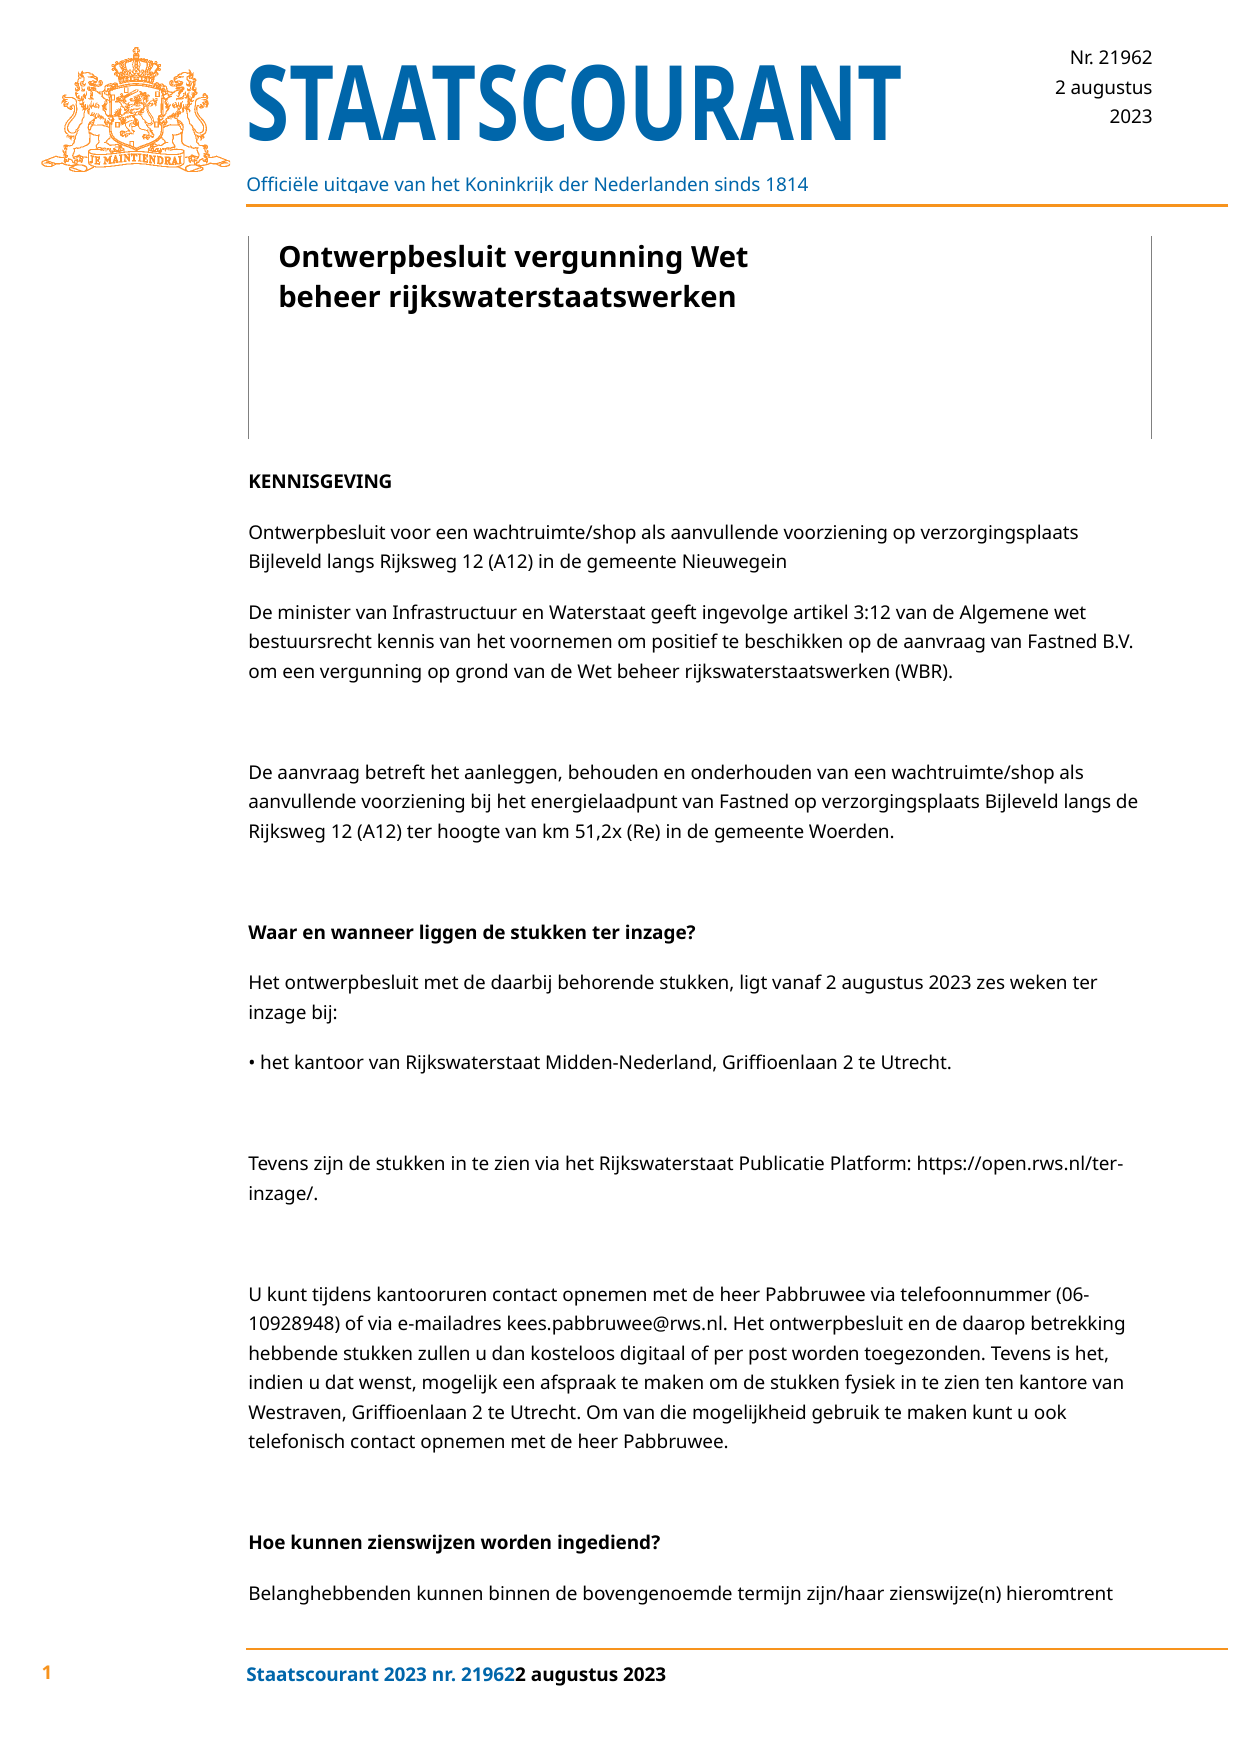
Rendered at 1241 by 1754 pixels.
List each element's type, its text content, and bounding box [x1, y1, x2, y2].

picture [912, 236, 1090, 414]
text Het ontwerpbesluit met de daarbij behorende stukken, ligt vanaf 2 augustus 2023 zes weken ter inzage bij: [248, 969, 1152, 1025]
text Tevens zijn de stukken in te zien via het Rijkswaterstaat Publicatie Platform: https://open.rws.nl/ter-inzage/. [248, 1150, 1152, 1206]
text De aanvraag betreft het aanleggen, behouden en onderhouden van een wachtruimte/shop als aanvullende voorziening bij het energielaadpunt van Fastned op verzorgingsplaats Bijleveld langs de Rijksweg 12 (A12) ter hoogte van km 51,2x (Re) in de gemeente Woerden. [248, 759, 1152, 844]
table_header [1090, 236, 1151, 413]
text De minister van Infrastructuur en Waterstaat geeft ingevolge artikel 3:12 van de Algemene wet bestuursrecht kennis van het voornemen om positief te beschikken op de aanvraag van Fastned B.V. om een vergunning op grond van de Wet beheer rijkswaterstaatswerken (WBR). [248, 599, 1152, 684]
text KENNISGEVING [248, 469, 1152, 494]
text Hoe kunnen zienswijzen worden ingediend? [248, 1529, 1152, 1555]
picture [41, 47, 231, 172]
text • het kantoor van Rijkswaterstaat Midden-Nederland, Griffioenlaan 2 te Utrecht. [248, 1049, 1152, 1075]
text U kunt tijdens kantooruren contact opnemen met de heer Pabbruwee via telefoonnummer (06-10928948) of via e-mailadres kees.pabbruwee@rws.nl. Het ontwerpbesluit en de daarop betrekking hebbende stukken zullen u dan kosteloos digitaal of per post worden toegezonden. Tevens is het, indien u dat wenst, mogelijk een afspraak te maken om de stukken fysiek in te zien ten kantore van Westraven, Griffioenlaan 2 te Utrecht. Om van die mogelijkheid gebruik te maken kunt u ook telefonisch contact opnemen met de heer Pabbruwee. [248, 1281, 1152, 1454]
table_header [850, 414, 1151, 439]
table_header [850, 236, 912, 413]
text Waar en wanneer liggen de stukken ter inzage? [248, 919, 1152, 945]
table_header Ontwerpbesluit vergunning Wet beheer rijkswaterstaatswerken [249, 236, 850, 439]
text Ontwerpbesluit voor een wachtruimte/shop als aanvullende voorziening op verzorgingsplaats Bijleveld langs Rijksweg 12 (A12) in de gemeente Nieuwegein [248, 519, 1152, 574]
text Belanghebbenden kunnen binnen de bovengenoemde termijn zijn/haar zienswijze(n) hieromtrent [248, 1580, 1152, 1606]
